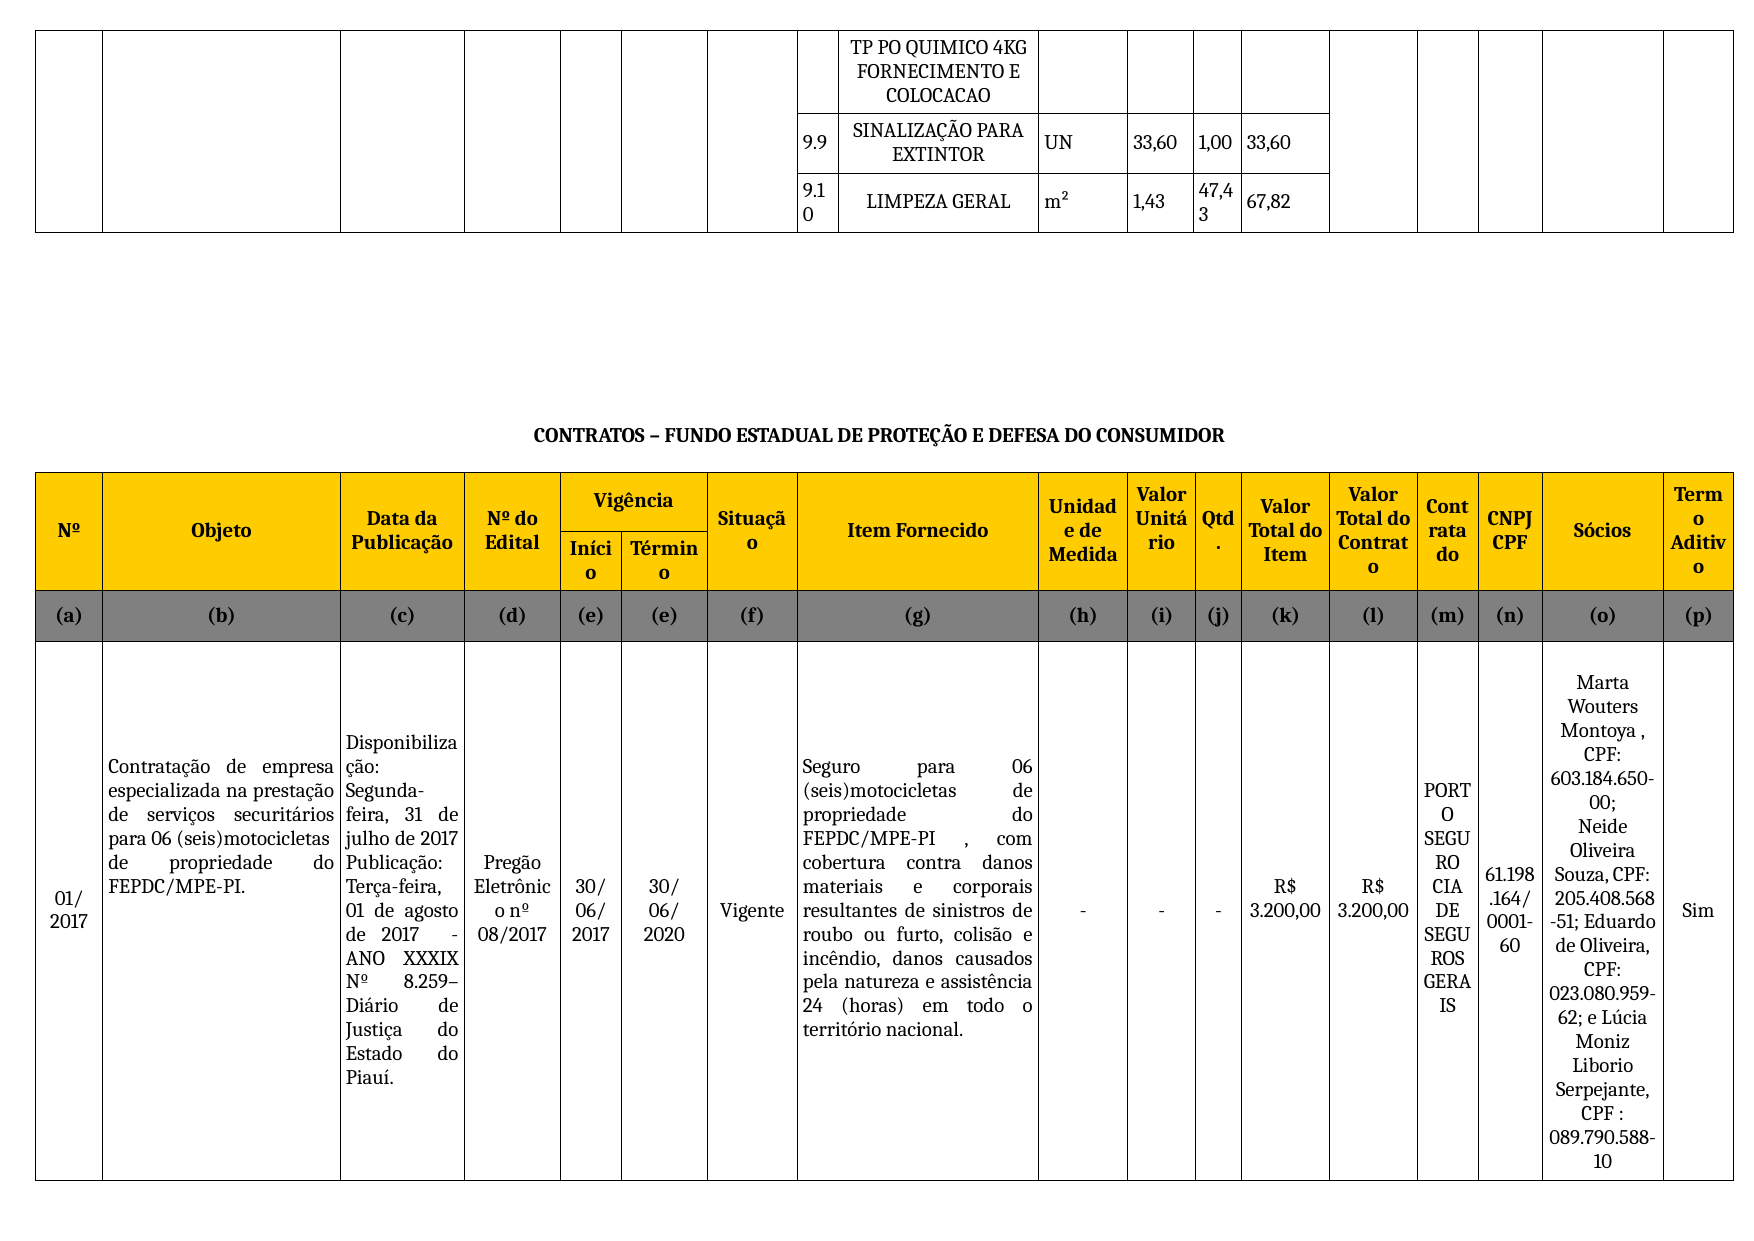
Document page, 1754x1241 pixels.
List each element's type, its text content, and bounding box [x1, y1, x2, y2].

table_cell 61.198.164/0001-60 [1479, 642, 1542, 1179]
table_cell 30/ 06/ 2017 [561, 642, 621, 1179]
table_cell [1039, 31, 1127, 113]
table_cell (c) [341, 591, 464, 641]
table_cell [1664, 31, 1733, 232]
table_cell LIMPEZA GERAL [839, 174, 1038, 232]
table_cell - [1128, 642, 1195, 1179]
table_cell (p) [1664, 591, 1733, 641]
table_header Item Fornecido [798, 473, 1038, 590]
table_cell Sim [1664, 642, 1733, 1179]
table_cell Contratação de empresa especializada na prestação de serviços securitários para 06 (seis)motocicletas de propriedade do FEPDC/MPE-PI. [103, 642, 340, 1179]
table_cell - [1196, 642, 1241, 1179]
table_cell 9.10 [798, 174, 838, 232]
table_header Situação [708, 473, 797, 590]
table_cell (k) [1242, 591, 1329, 641]
table_cell Marta Wouters Montoya , CPF: 603.184.650-00; Neide Oliveira Souza, CPF: 205.408.568-51; Eduardo de Oliveira, CPF: 023.080.959-62; e Lúcia Moniz Liborio Serpejante, CPF : 089.790.588-10 [1543, 642, 1663, 1179]
table_cell m² [1039, 174, 1127, 232]
table_cell (l) [1330, 591, 1417, 641]
table_cell R$ 3.200,00 [1242, 642, 1329, 1179]
table_cell [622, 31, 707, 232]
table_cell Seguro para 06 (seis)motocicletas de propriedade do FEPDC/MPE-PI , com cobertura contra danos materiais e corporais resultantes de sinistros de roubo ou furto, colisão e incêndio, danos causados pela natureza e assistência 24 (horas) em todo o território nacional. [798, 642, 1038, 1179]
table_cell 47,43 [1194, 174, 1241, 232]
text CONTRATOS – FUNDO ESTADUAL DE PROTEÇÃO E DEFESA DO CONSUMIDOR [29, 424, 1729, 448]
table_header CNPJ CPF [1479, 473, 1542, 590]
table_cell TP PO QUIMICO 4KG FORNECIMENTO E COLOCACAO [839, 31, 1038, 113]
table_header Sócios [1543, 473, 1663, 590]
table_cell [1128, 31, 1193, 113]
table_cell 30/ 06/ 2020 [622, 642, 707, 1179]
table_cell 9.9 [798, 114, 838, 172]
table_cell (b) [103, 591, 340, 641]
table_cell (n) [1479, 591, 1542, 641]
table_cell 33,60 [1128, 114, 1193, 172]
table_cell Início [561, 532, 621, 590]
table_cell PORTO SEGURO CIA DE SEGUROS GERAIS [1418, 642, 1478, 1179]
table_cell (f) [708, 591, 797, 641]
table_cell [1194, 31, 1241, 113]
table_cell (h) [1039, 591, 1127, 641]
table_cell (i) [1128, 591, 1195, 641]
table_header Objeto [103, 473, 340, 590]
table_cell (d) [465, 591, 560, 641]
table_cell (e) [561, 591, 621, 641]
table_cell SINALIZAÇÃO PARA EXTINTOR [839, 114, 1038, 172]
table_cell [1479, 31, 1542, 232]
table_cell (a) [36, 591, 102, 641]
table_cell - [1039, 642, 1127, 1179]
table_header Vigência [561, 473, 707, 531]
table_cell 67,82 [1242, 174, 1329, 232]
table_cell 33,60 [1242, 114, 1329, 172]
table_cell [465, 31, 560, 232]
table_cell UN [1039, 114, 1127, 172]
table_cell Término [622, 532, 707, 590]
table_cell 1,43 [1128, 174, 1193, 232]
table_cell 1,00 [1194, 114, 1241, 172]
table_cell [103, 31, 340, 232]
table_cell Disponibilização: Segunda-feira, 31 de julho de 2017 Publicação: Terça-feira, 01 de agosto de 2017 - ANO XXXIX Nº 8.259– Diário de Justiça do Estado do Piauí. [341, 642, 464, 1179]
table_cell (g) [798, 591, 1038, 641]
table_cell [1418, 31, 1478, 232]
table_cell [36, 31, 102, 232]
table_cell [798, 31, 838, 113]
table_header Contratado [1418, 473, 1478, 590]
table_header Qtd. [1196, 473, 1241, 590]
table_cell [708, 31, 797, 232]
table_header Termo Aditivo [1664, 473, 1733, 590]
table_cell Vigente [708, 642, 797, 1179]
table_header Data da Publicação [341, 473, 464, 590]
table_cell [561, 31, 621, 232]
table_header Nº [36, 473, 102, 590]
table_cell (j) [1196, 591, 1241, 641]
table_cell (o) [1543, 591, 1663, 641]
table_cell [1242, 31, 1329, 113]
table_cell [1330, 31, 1417, 232]
table_cell [1543, 31, 1663, 232]
table_cell R$ 3.200,00 [1330, 642, 1417, 1179]
table_header Valor Total do Contrato [1330, 473, 1417, 590]
table_cell (e) [622, 591, 707, 641]
table_cell 01/ 2017 [36, 642, 102, 1179]
table_cell [341, 31, 464, 232]
table_header Unidade de Medida [1039, 473, 1127, 590]
table_cell (m) [1418, 591, 1478, 641]
table_header Valor Total do Item [1242, 473, 1329, 590]
table_cell Pregão Eletrônico nº 08/2017 [465, 642, 560, 1179]
table_header Nº do Edital [465, 473, 560, 590]
table_header Valor Unitário [1128, 473, 1195, 590]
